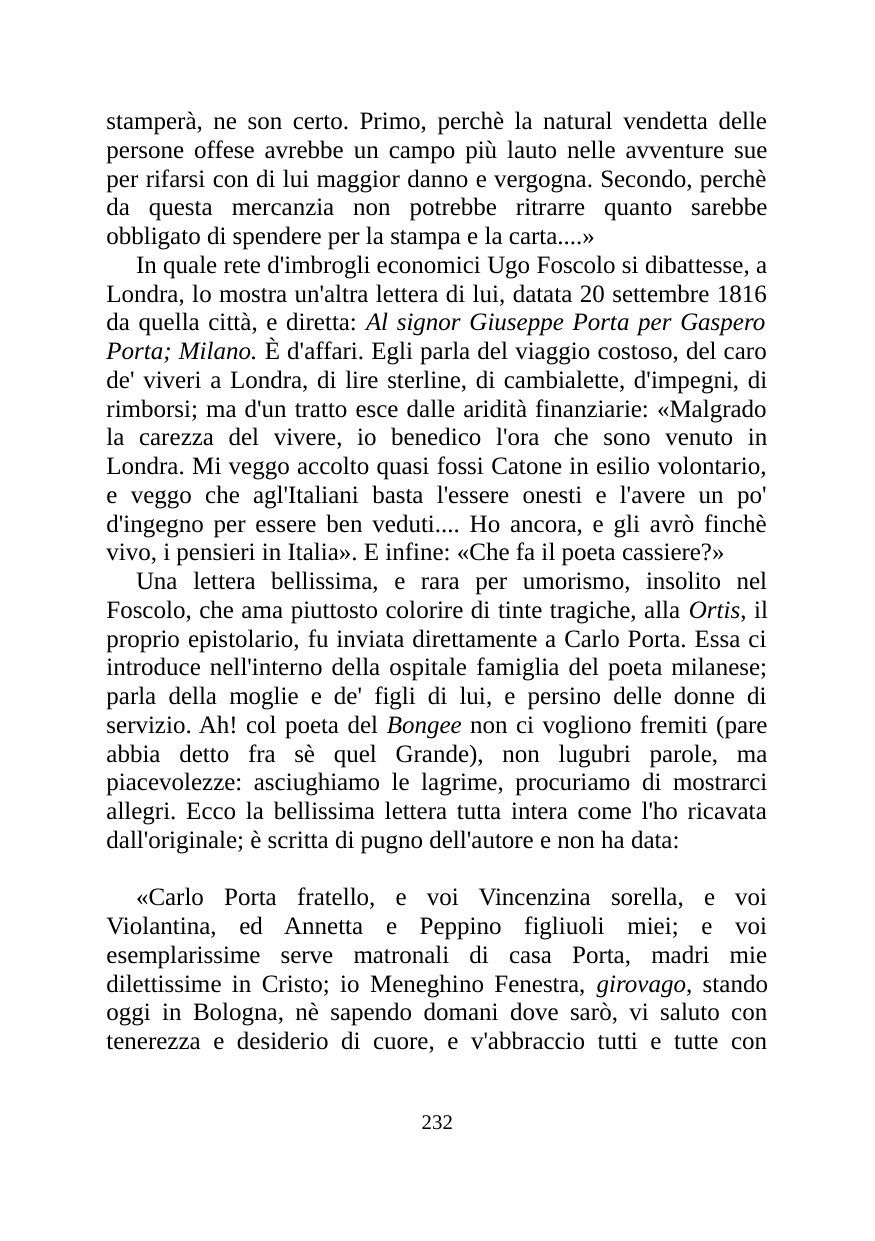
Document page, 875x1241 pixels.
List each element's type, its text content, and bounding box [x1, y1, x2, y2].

text In quale rete d'imbrogli economici Ugo Foscolo si dibattesse, a Londra, lo mostra un'altra lettera di lui, datata 20 settembre 1816 da quella città, e diretta: Al signor Giuseppe Porta per Gaspero Porta; Milano. È d'affari. Egli parla del viaggio costoso, del caro de' viveri a Londra, di lire sterline, di cambialette, d'impegni, di rimborsi; ma d'un tratto esce dalle aridità finanziarie: «Malgrado la carezza del vivere, io benedico l'ora che sono venuto in Londra. Mi veggo accolto quasi fossi Catone in esilio volontario, e veggo che agl'Italiani basta l'essere onesti e l'avere un po' d'ingegno per essere ben veduti.... Ho ancora, e gli avrò finchè vivo, i pensieri in Italia». E infine: «Che fa il poeta cassiere?» [106, 250, 768, 566]
text «Carlo Porta fratello, e voi Vincenzina sorella, e voi Violantina, ed Annetta e Peppino figliuoli miei; e voi esemplarissime serve matronali di casa Porta, madri mie dilettissime in Cristo; io Meneghino Fenestra, girovago, stando oggi in Bologna, nè sapendo domani dove sarò, vi saluto con tenerezza e desiderio di cuore, e v'abbraccio tutti e tutte con [106, 882, 768, 1055]
text Una lettera bellissima, e rara per umorismo, insolito nel Foscolo, che ama piuttosto colorire di tinte tragiche, alla Ortis, il proprio epistolario, fu inviata direttamente a Carlo Porta. Essa ci introduce nell'interno della ospitale famiglia del poeta milanese; parla della moglie e de' figli di lui, e persino delle donne di servizio. Ah! col poeta del Bongee non ci vogliono fremiti (pare abbia detto fra sè quel Grande), non lugubri parole, ma piacevolezze: asciughiamo le lagrime, procuriamo di mostrarci allegri. Ecco la bellissima lettera tutta intera come l'ho ricavata dall'originale; è scritta di pugno dell'autore e non ha data: [106, 566, 768, 854]
text stamperà, ne son certo. Primo, perchè la natural vendetta delle persone offese avrebbe un campo più lauto nelle avventure sue per rifarsi con di lui maggior danno e vergogna. Secondo, perchè da questa mercanzia non potrebbe ritrarre quanto sarebbe obbligato di spendere per la stampa e la carta....» [106, 106, 768, 250]
